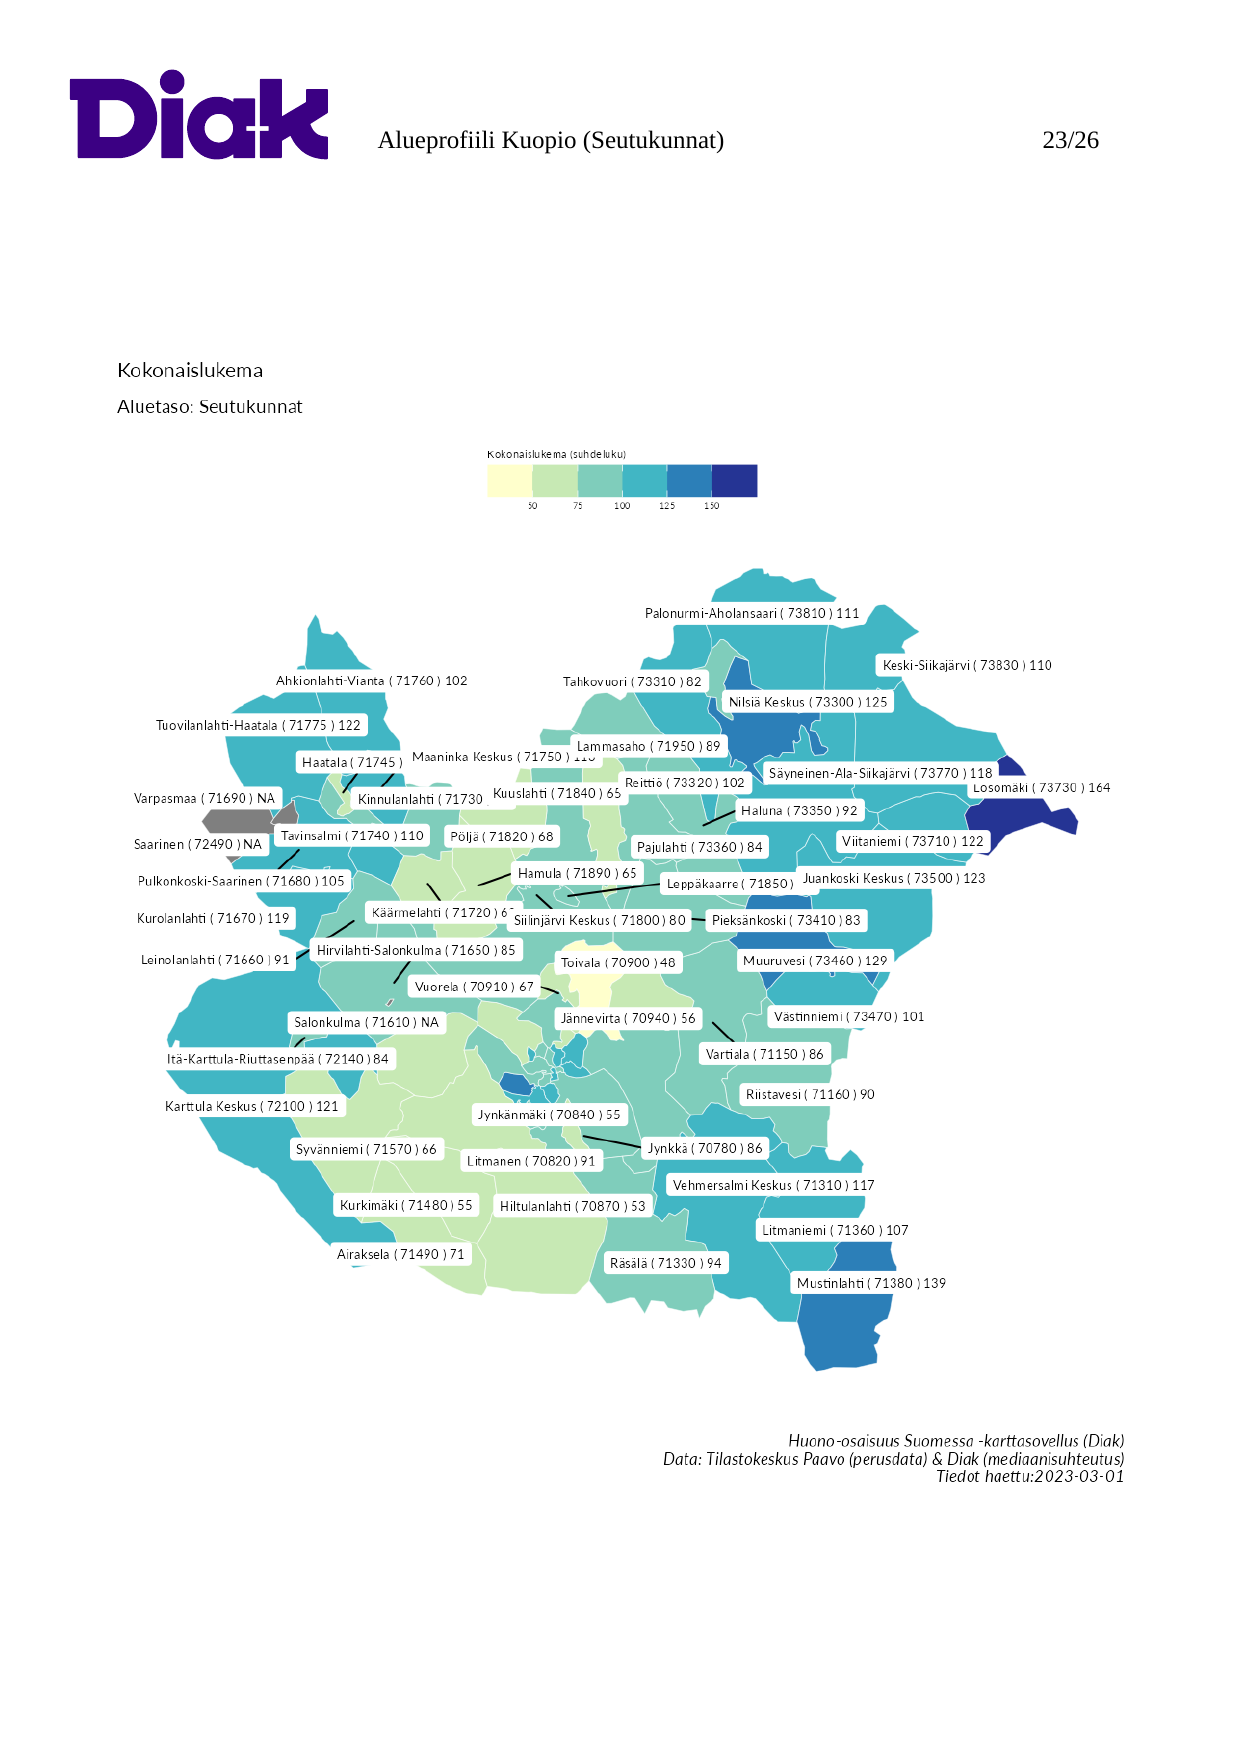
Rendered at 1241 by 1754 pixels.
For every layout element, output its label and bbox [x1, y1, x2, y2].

picture [61, 196, 1179, 1651]
